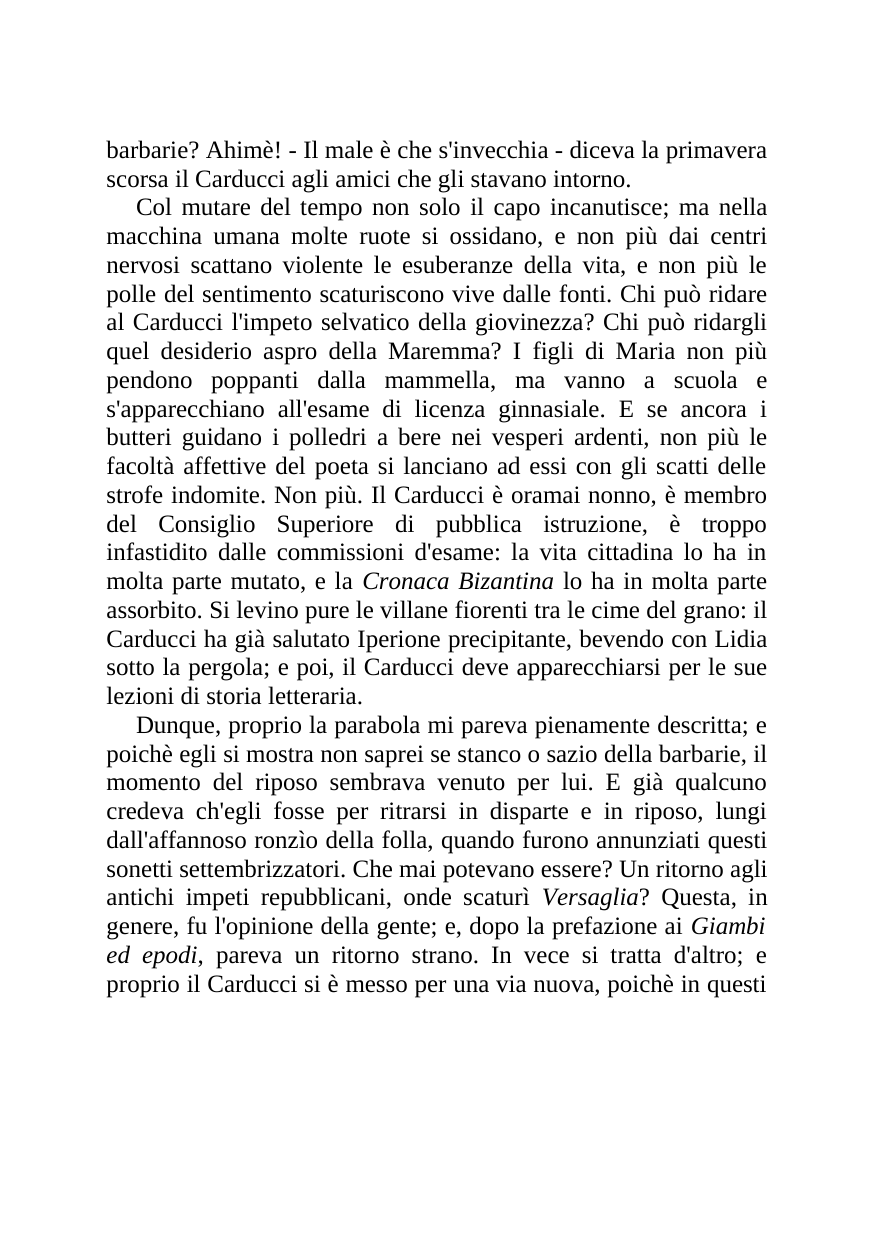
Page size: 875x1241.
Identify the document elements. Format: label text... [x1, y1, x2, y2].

text Col mutare del tempo non solo il capo incanutisce; ma nella macchina umana molte ruote si ossidano, e non più dai centri nervosi scattano violente le esuberanze della vita, e non più le polle del sentimento scaturiscono vive dalle fonti. Chi può ridare al Carducci l'impeto selvatico della giovinezza? Chi può ridargli quel desiderio aspro della Maremma? I figli di Maria non più pendono poppanti dalla mammella, ma vanno a scuola e s'apparecchiano all'esame di licenza ginnasiale. E se ancora i butteri guidano i polledri a bere nei vesperi ardenti, non più le facoltà affettive del poeta si lanciano ad essi con gli scatti delle strofe indomite. Non più. Il Carducci è oramai nonno, è membro del Consiglio Superiore di pubblica istruzione, è troppo infastidito dalle commissioni d'esame: la vita cittadina lo ha in molta parte mutato, e la Cronaca Bizantina lo ha in molta parte assorbito. Si levino pure le villane fiorenti tra le cime del grano: il Carducci ha già salutato Iperione precipitante, bevendo con Lidia sotto la pergola; e poi, il Carducci deve apparecchiarsi per le sue lezioni di storia letteraria. [106, 192, 768, 710]
text barbarie? Ahimè! - Il male è che s'invecchia - diceva la primavera scorsa il Carducci agli amici che gli stavano intorno. [106, 135, 768, 192]
text Dunque, proprio la parabola mi pareva pienamente descritta; e poichè egli si mostra non saprei se stanco o sazio della barbarie, il momento del riposo sembrava venuto per lui. E già qualcuno credeva ch'egli fosse per ritrarsi in disparte e in riposo, lungi dall'affannoso ronzìo della folla, quando furono annunziati questi sonetti settembrizzatori. Che mai potevano essere? Un ritorno agli antichi impeti repubblicani, onde scaturì Versaglia? Questa, in genere, fu l'opinione della gente; e, dopo la prefazione ai Giambi ed epodi, pareva un ritorno strano. In vece si tratta d'altro; e proprio il Carducci si è messo per una via nuova, poichè in questi [106, 710, 768, 997]
